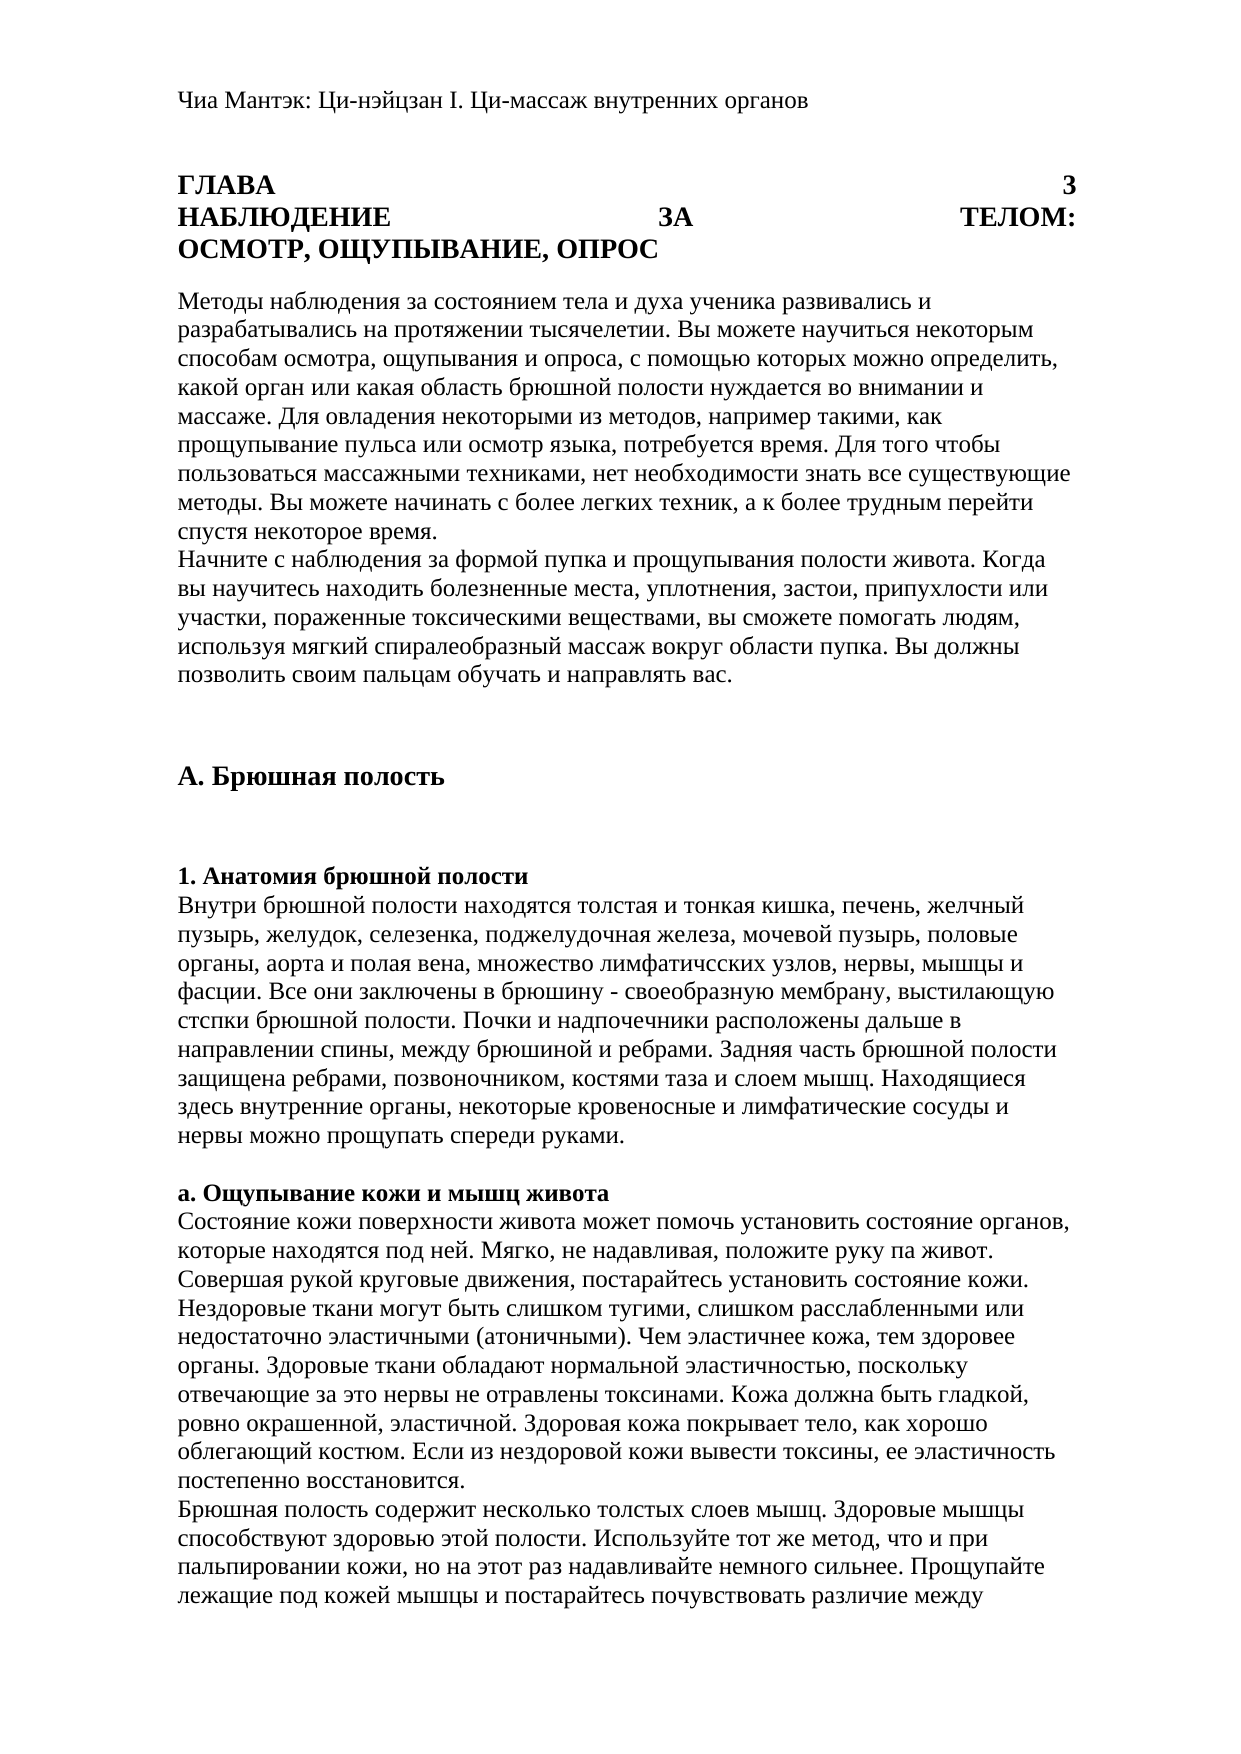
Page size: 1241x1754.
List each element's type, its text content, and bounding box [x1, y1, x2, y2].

text ГЛАВА 3 НАБЛЮДЕНИЕ ЗА ТЕЛОМ: ОСМОТР, ОЩУПЫВАНИЕ, ОПРОС [177, 168, 1076, 265]
text А. Брюшная полость [177, 759, 1076, 791]
text 1. Анатомия брюшной полости Внутри брюшной полости находятся толстая и тонкая кишка, печень, желчный пузырь, желудок, селезенка, поджелудочная железа, мочевой пузырь, половые органы, аорта и полая вена, множество лимфатичсских узлов, нервы, мышцы и фасции. Все они заключены в брюшину - своеобразную мембрану, выстилающую стспки брюшной полости. Почки и надпочечники расположены дальше в направлении спины, между брюшиной и ребрами. Задняя часть брюшной полости защищена ребрами, позвоночником, костями таза и слоем мышц. Находящиеся здесь внутренние органы, некоторые кровеносные и лимфатические сосуды и нервы можно прощупать спереди руками. а. Ощупывание кожи и мышц живота Состояние кожи поверхности живота может помочь установить состояние органов, которые находятся под ней. Мягко, не надавливая, положите руку па живот. Совершая рукой круговые движения, постарайтесь установить состояние кожи. Нездоровые ткани могут быть слишком тугими, слишком расслабленными или недостаточно эластичными (атоничными). Чем эластичнее кожа, тем здоровее органы. Здоровые ткани обладают нормальной эластичностью, поскольку отвечающие за это нервы не отравлены токсинами. Кожа должна быть гладкой, ровно окрашенной, эластичной. Здоровая кожа покрывает тело, как хорошо облегающий костюм. Если из нездоровой кожи вывести токсины, ее эластичность постепенно восстановится. Брюшная полость содержит несколько толстых слоев мышц. Здоровые мышцы способствуют здоровью этой полости. Используйте тот же метод, что и при пальпировании кожи, но на этот раз надавливайте немного сильнее. Прощупайте лежащие под кожей мышцы и постарайтесь почувствовать различие между [177, 861, 1076, 1609]
text Методы наблюдения за состоянием тела и духа ученика развивались и разрабатывались на протяжении тысячелетии. Вы можете научиться некоторым способам осмотра, ощупывания и опроса, с помощью которых можно определить, какой орган или какая область брюшной полости нуждается во внимании и массаже. Для овладения некоторыми из методов, например такими, как прощупывание пульса или осмотр языка, потребуется время. Для того чтобы пользоваться массажными техниками, нет необходимости знать все существующие методы. Вы можете начинать с более легких техник, а к более трудным перейти спустя некоторое время. Начните с наблюдения за формой пупка и прощупывания полости живота. Когда вы научитесь находить болезненные места, уплотнения, застои, припухлости или участки, пораженные токсическими веществами, вы сможете помогать людям, используя мягкий спиралеобразный массаж вокруг области пупка. Вы должны позволить своим пальцам обучать и направлять вас. [177, 286, 1076, 688]
